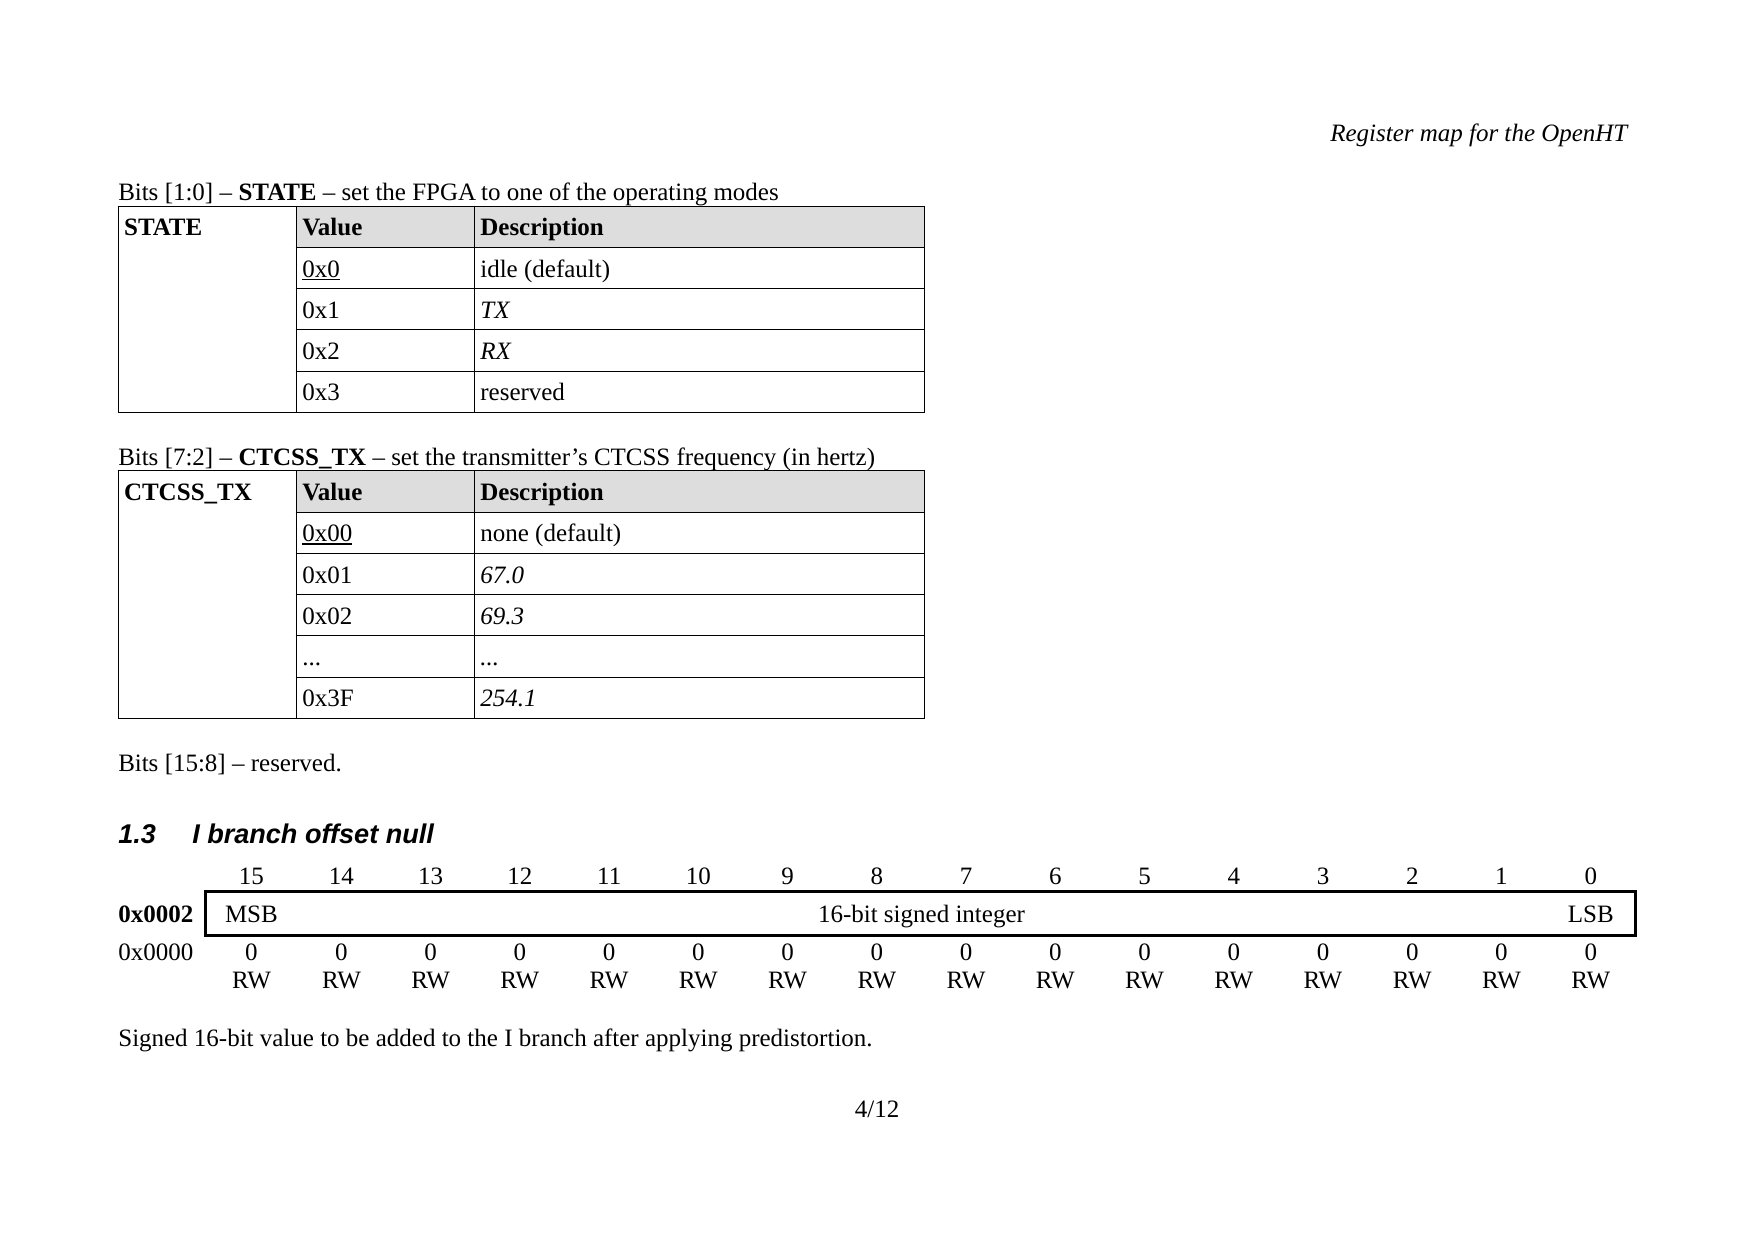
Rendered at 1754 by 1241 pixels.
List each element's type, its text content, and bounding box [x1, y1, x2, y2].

table_cell 0 [1010, 937, 1100, 965]
table_cell 0 [1457, 937, 1546, 965]
table_header 2 [1368, 861, 1457, 890]
table_cell 0 [1546, 937, 1635, 965]
table_header Description [475, 207, 924, 247]
table_header Description [475, 471, 924, 512]
table_cell RW [297, 965, 386, 994]
table_cell LSB [1546, 893, 1634, 933]
table_cell RW [1368, 965, 1457, 994]
table_cell RW [1457, 965, 1546, 994]
table_cell 0x3 [297, 372, 474, 412]
table_cell 0 [206, 937, 297, 965]
table_cell RW [386, 965, 475, 994]
table_header 7 [921, 861, 1010, 890]
table_cell 0x0 [297, 248, 474, 288]
table_cell reserved [475, 372, 924, 412]
table_cell RW [206, 965, 297, 994]
table_cell RW [743, 965, 832, 994]
table_header STATE [119, 207, 296, 412]
table_header CTCSS_TX [119, 471, 296, 718]
table_cell RX [475, 330, 924, 371]
table_header Value [297, 471, 474, 512]
table_header 12 [475, 861, 564, 890]
table_cell 67.0 [475, 554, 924, 594]
table_header Value [297, 207, 474, 247]
table_header 13 [386, 861, 475, 890]
table_cell idle (default) [475, 248, 924, 288]
text Bits [15:8] – reserved. [118, 748, 1635, 776]
table_cell 0x02 [297, 595, 474, 635]
table_cell 0x1 [297, 289, 474, 329]
table_cell RW [475, 965, 564, 994]
table_cell 69.3 [475, 595, 924, 635]
table_header 6 [1010, 861, 1100, 890]
table_cell 0x01 [297, 554, 474, 594]
table_cell 0x3F [297, 678, 474, 718]
table_header 5 [1100, 861, 1189, 890]
table_cell MSB [207, 893, 297, 933]
table_cell TX [475, 289, 924, 329]
table_cell 0x0002 [118, 890, 204, 933]
table_cell none (default) [475, 513, 924, 553]
table_cell 0 [386, 937, 475, 965]
text Bits [7:2] – CTCSS_TX – set the transmitter’s CTCSS frequency (in hertz) [118, 442, 1635, 470]
table_header 1 [1457, 861, 1546, 890]
table_cell RW [1100, 965, 1189, 994]
table_cell 0 [1100, 937, 1189, 965]
table_cell 0 [654, 937, 743, 965]
table_header 9 [743, 861, 832, 890]
table_cell RW [1278, 965, 1367, 994]
text Bits [1:0] – STATE – set the FPGA to one of the operating modes [118, 177, 1635, 206]
table_header 4 [1189, 861, 1278, 890]
table_cell 0 [475, 937, 564, 965]
table_cell RW [1010, 965, 1100, 994]
table_cell 0 [1278, 937, 1367, 965]
text Signed 16-bit value to be added to the I branch after applying predistortion. [118, 1023, 1635, 1052]
table_cell 0 [832, 937, 921, 965]
table_cell 0x2 [297, 330, 474, 371]
table_cell 0x0000 [118, 934, 206, 965]
table_header 15 [206, 861, 297, 890]
table_cell [118, 965, 206, 994]
table_cell 0x00 [297, 513, 474, 553]
table_cell 0 [297, 937, 386, 965]
table_header 14 [297, 861, 386, 890]
table_cell 16-bit signed integer [297, 893, 1546, 933]
table_cell RW [832, 965, 921, 994]
table_cell RW [654, 965, 743, 994]
table_cell 0 [743, 937, 832, 965]
table_cell 254.1 [475, 678, 924, 718]
subtitle I branch offset null [118, 818, 1635, 849]
table_cell 0 [564, 937, 653, 965]
table_cell 0 [1368, 937, 1457, 965]
table_header [118, 861, 206, 890]
table_header 8 [832, 861, 921, 890]
table_cell 0 [921, 937, 1010, 965]
table_cell ... [297, 636, 474, 677]
table_cell 0 [1189, 937, 1278, 965]
table_header 11 [564, 861, 653, 890]
table_cell RW [564, 965, 653, 994]
table_cell RW [1189, 965, 1278, 994]
table_cell ... [475, 636, 924, 677]
table_header 3 [1278, 861, 1367, 890]
table_header 0 [1546, 861, 1635, 890]
table_cell RW [1546, 965, 1635, 994]
table_cell RW [921, 965, 1010, 994]
table_header 10 [654, 861, 743, 890]
